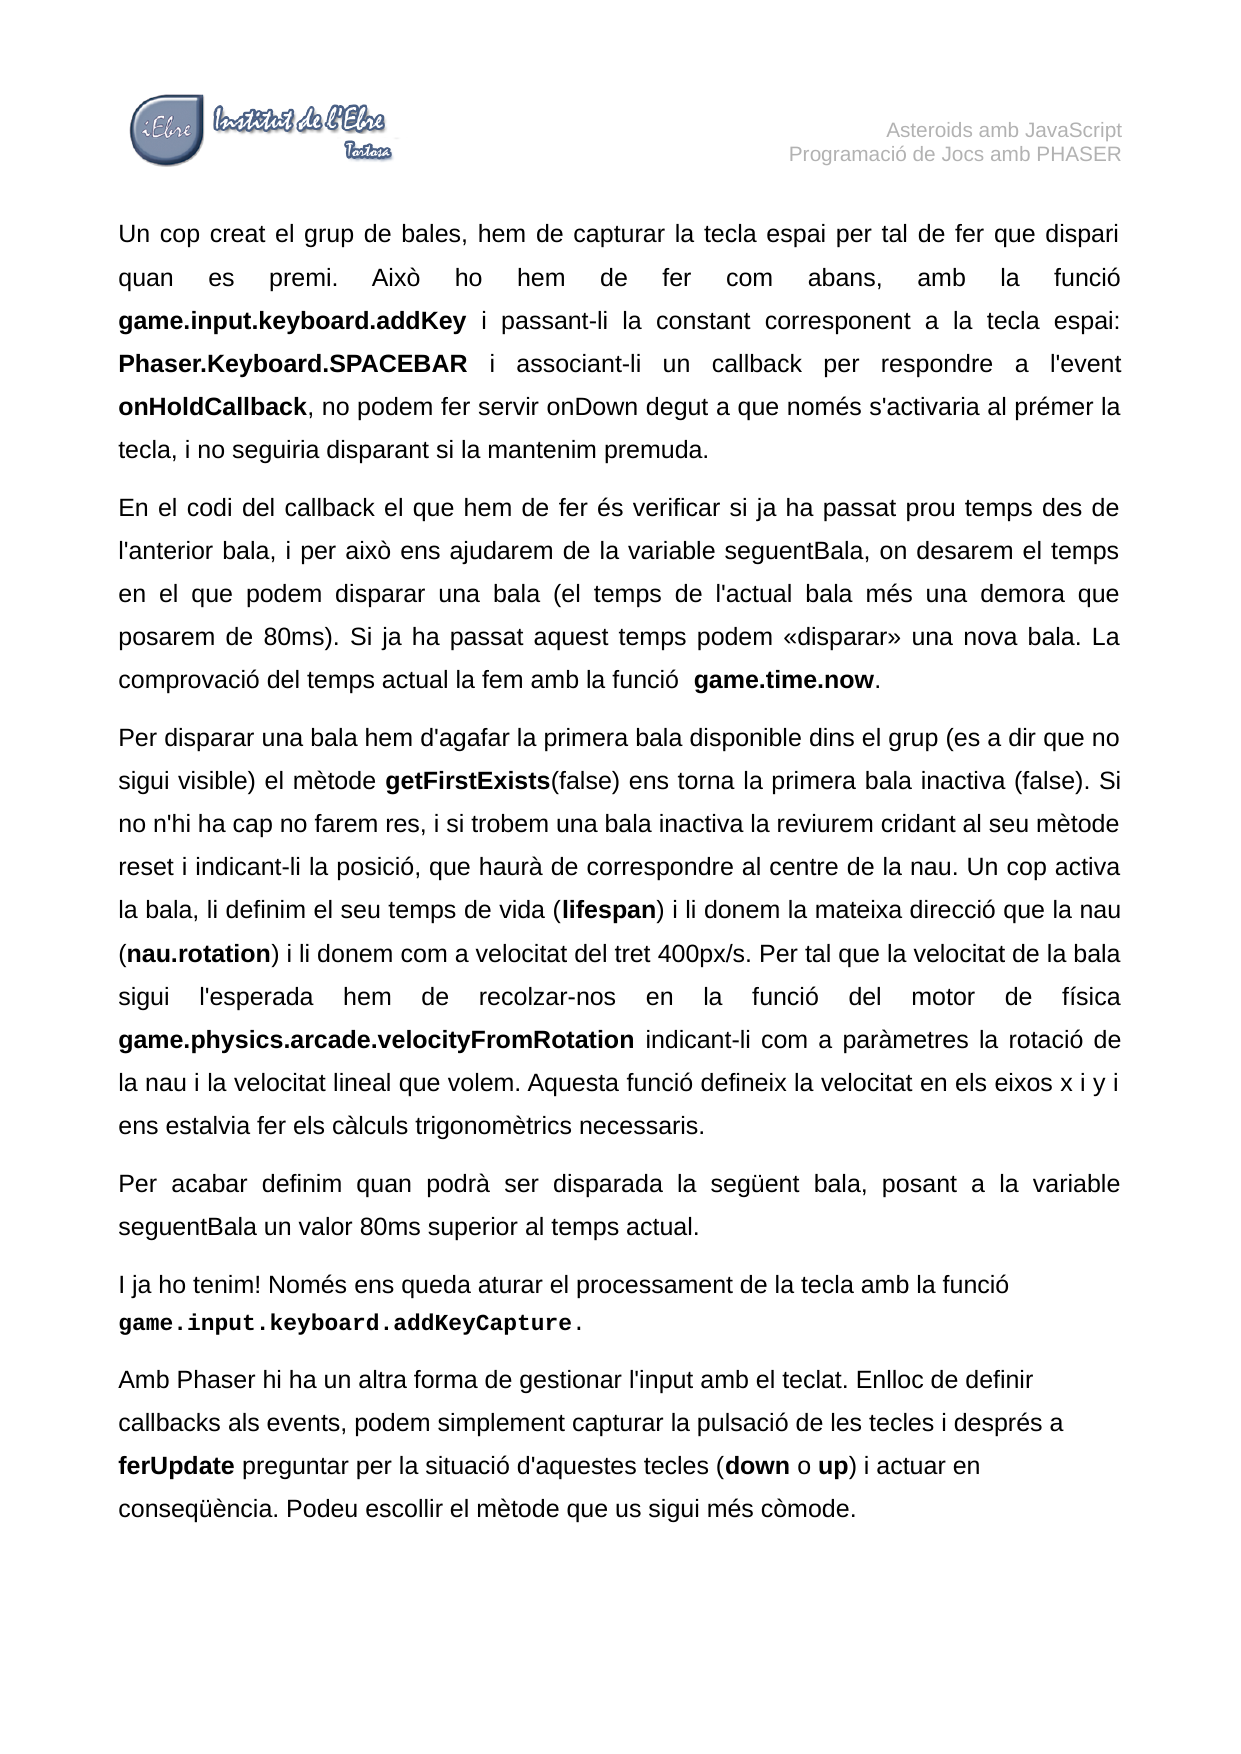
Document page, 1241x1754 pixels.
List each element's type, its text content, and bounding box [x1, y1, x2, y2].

text Per disparar una bala hem d'agafar la primera bala disponible dins el grup (es a dir que no sigui visible) el mètode getFirstExists(false) ens torna la primera bala inactiva (false). Si no n'hi ha cap no farem res, i si trobem una bala inactiva la reviurem cridant al seu mètode reset i indicant-li la posició, que haurà de correspondre al centre de la nau. Un cop activa la bala, li definim el seu temps de vida (lifespan) i li donem la mateixa direcció que la nau (nau.rotation) i li donem com a velocitat del tret 400px/s. Per tal que la velocitat de la bala sigui l'esperada hem de recolzar-nos en la funció del motor de física game.physics.arcade.velocityFromRotation indicant-li com a paràmetres la rotació de la nau i la velocitat lineal que volem. Aquesta funció defineix la velocitat en els eixos x i y i ens estalvia fer els càlculs trigonomètrics necessaris. [118, 723, 1122, 1140]
text Un cop creat el grup de bales, hem de capturar la tecla espai per tal de fer que dispari quan es premi. Això ho hem de fer com abans, amb la funció game.input.keyboard.addKey i passant-li la constant corresponent a la tecla espai: Phaser.Keyboard.SPACEBAR i associant-li un callback per respondre a l'event onHoldCallback, no podem fer servir onDown degut a que només s'activaria al prémer la tecla, i no seguiria disparant si la mantenim premuda. [118, 219, 1122, 464]
text En el codi del callback el que hem de fer és verificar si ja ha passat prou temps des de l'anterior bala, i per això ens ajudarem de la variable seguentBala, on desarem el temps en el que podem disparar una bala (el temps de l'actual bala més una demora que posarem de 80ms). Si ja ha passat aquest temps podem «disparar» una nova bala. La comprovació del temps actual la fem amb la funció game.time.now. [118, 493, 1122, 694]
text Amb Phaser hi ha un altra forma de gestionar l'input amb el teclat. Enlloc de definir callbacks als events, podem simplement capturar la pulsació de les tecles i després a ferUpdate preguntar per la situació d'aquestes tecles (down o up) i actuar en conseqüència. Podeu escollir el mètode que us sigui més còmode. [118, 1365, 1122, 1523]
text I ja ho tenim! Només ens queda aturar el processament de la tecla amb la funció game.input.keyboard.addKeyCapture. [118, 1270, 1122, 1337]
text Per acabar definim quan podrà ser disparada la següent bala, posant a la variable seguentBala un valor 80ms superior al temps actual. [118, 1169, 1122, 1241]
picture [118, 79, 409, 181]
